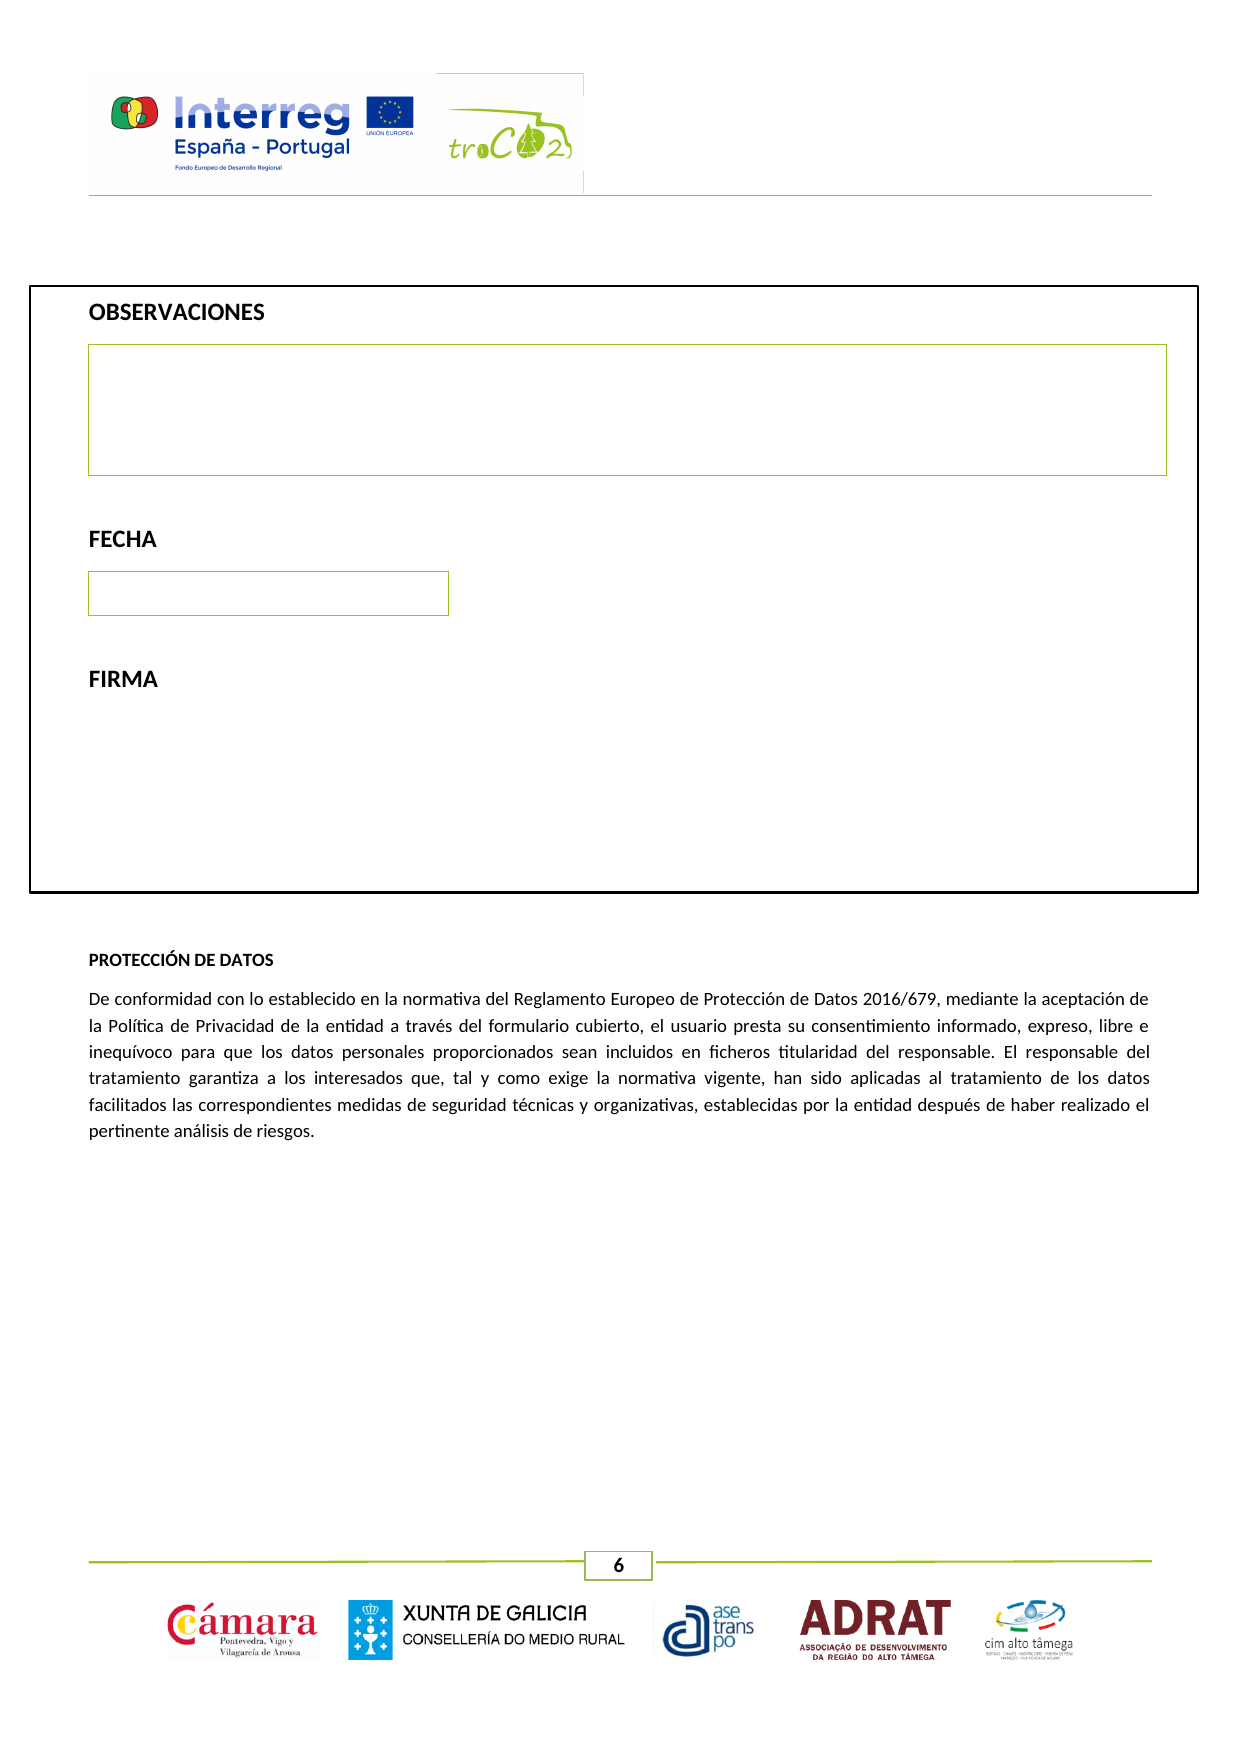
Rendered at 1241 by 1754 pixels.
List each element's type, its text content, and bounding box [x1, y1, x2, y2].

text FIRMA [89, 663, 1152, 694]
text FECHA [89, 523, 1152, 554]
text PROTECCIÓN DE DATOS [89, 948, 1152, 971]
text De conformidad con lo establecido en la normativa del Reglamento Europeo de Protección de Datos 2016/679, mediante la aceptación de la Política de Privacidad de la entidad a través del formulario cubierto, el usuario presta su consentimiento informado, expreso, libre e inequívoco para que los datos personales proporcionados sean incluidos en ficheros titularidad del responsable. El responsable del tratamiento garantiza a los interesados que, tal y como exige la normativa vigente, han sido aplicadas al tratamiento de los datos facilitados las correspondientes medidas de seguridad técnicas y organizativas, establecidas por la entidad después de haber realizado el pertinente análisis de riesgos. [89, 987, 1152, 1142]
picture [393, 1600, 1073, 1660]
text OBSERVACIONES [89, 296, 1152, 327]
picture [167, 1600, 348, 1660]
picture [364, 1626, 377, 1654]
picture [88, 73, 584, 193]
table_header [89, 345, 1166, 475]
table_header [89, 572, 448, 615]
